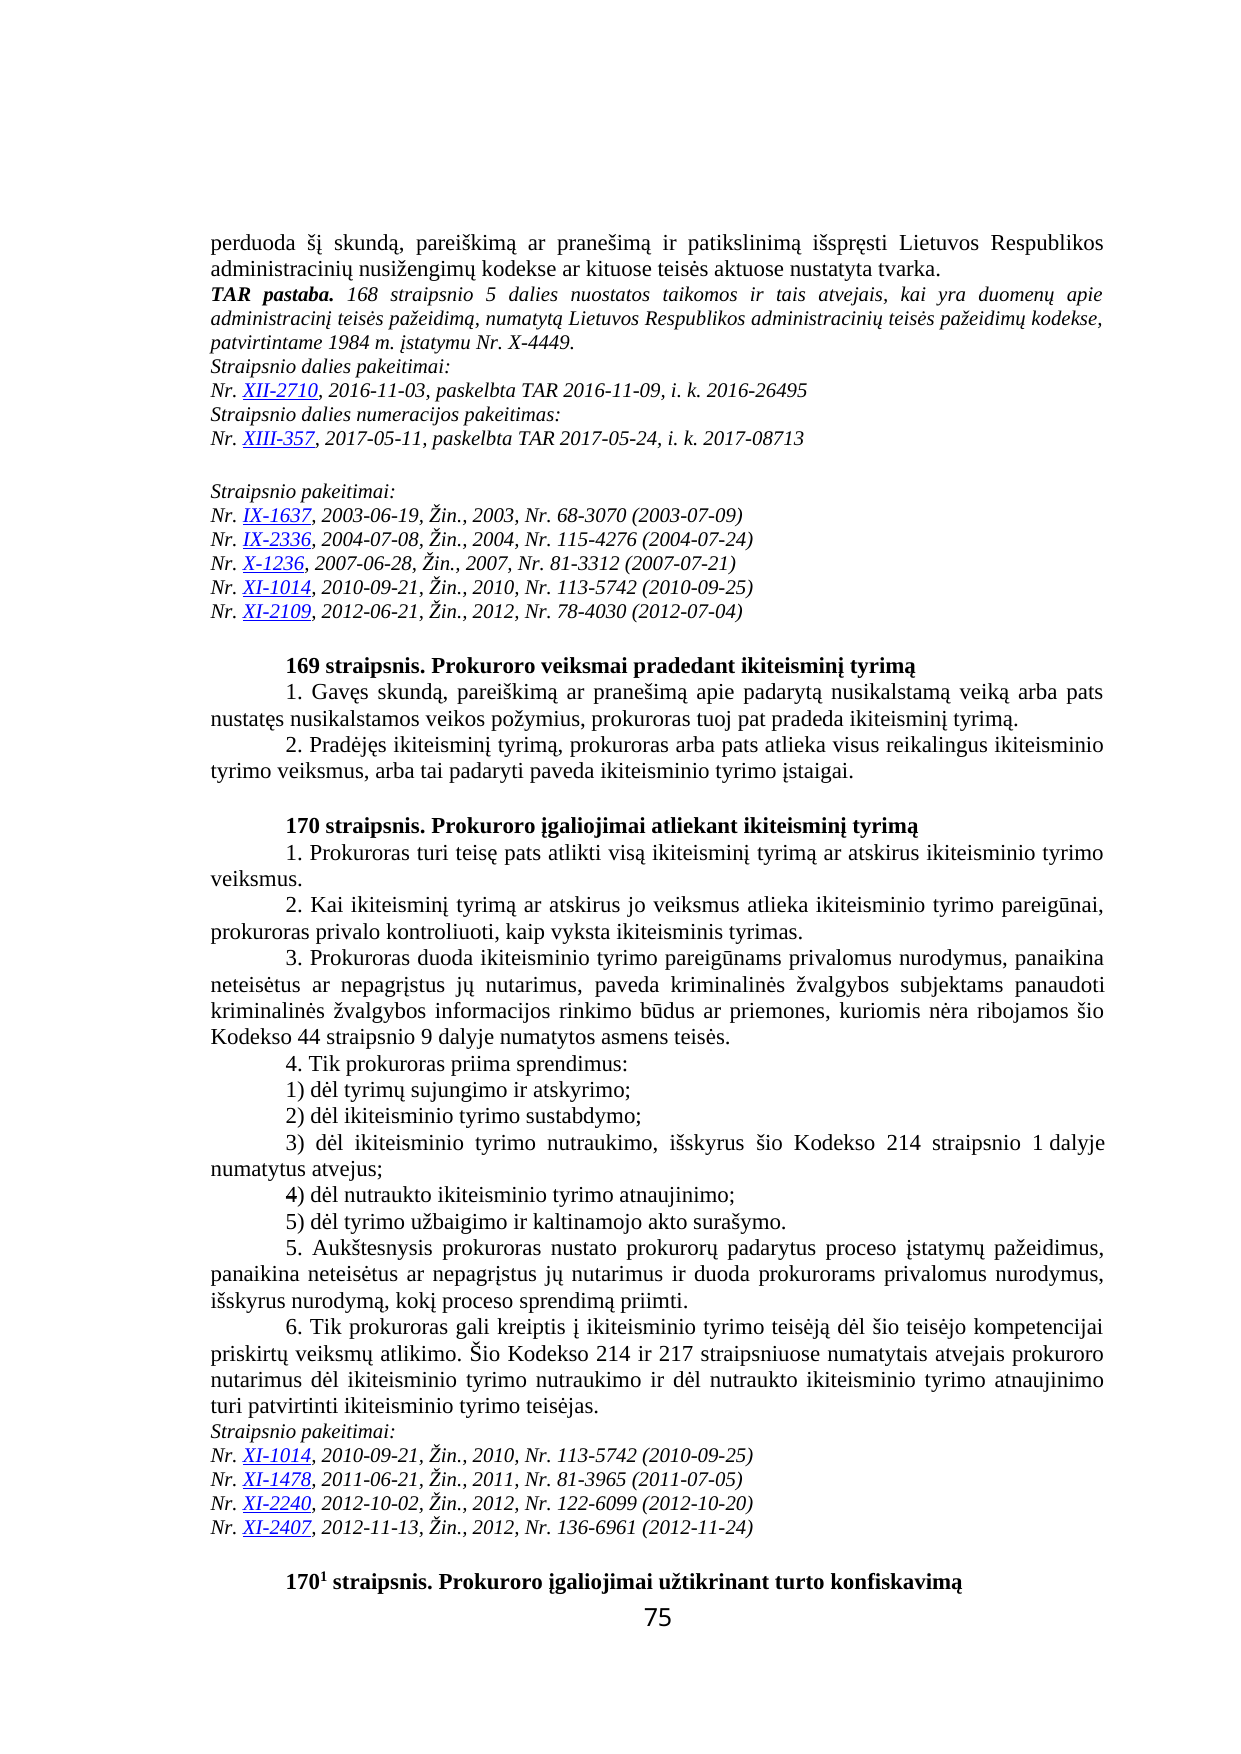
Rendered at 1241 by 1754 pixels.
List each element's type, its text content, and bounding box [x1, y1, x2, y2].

text TAR pastaba. 168 straipsnio 5 dalies nuostatos taikomos ir tais atvejais, kai yra duomenų apie administracinį teisės pažeidimą, numatytą Lietuvos Respublikos administracinių teisės pažeidimų kodekse, patvirtintame 1984 m. įstatymu Nr. X-4449. [210, 282, 1105, 354]
text Nr. XI-1014, 2010-09-21, Žin., 2010, Nr. 113-5742 (2010-09-25) [210, 1443, 1105, 1467]
text 169 straipsnis. Prokuroro veiksmai pradedant ikiteisminį tyrimą [210, 652, 1105, 678]
text Nr. XI-1014, 2010-09-21, Žin., 2010, Nr. 113-5742 (2010-09-25) [210, 575, 1105, 599]
text 1. Gavęs skundą, pareiškimą ar pranešimą apie padarytą nusikalstamą veiką arba pats nustatęs nusikalstamos veikos požymius, prokuroras tuoj pat pradeda ikiteisminį tyrimą. [210, 678, 1105, 731]
text 4) dėl nutraukto ikiteisminio tyrimo atnaujinimo; [210, 1181, 1105, 1208]
text 3. Prokuroras duoda ikiteisminio tyrimo pareigūnams privalomus nurodymus, panaikina neteisėtus ar nepagrįstus jų nutarimus, paveda kriminalinės žvalgybos subjektams panaudoti kriminalinės žvalgybos informacijos rinkimo būdus ar priemones, kuriomis nėra ribojamos šio Kodekso 44 straipsnio 9 dalyje numatytos asmens teisės. [210, 944, 1105, 1050]
text Nr. XI-1478, 2011-06-21, Žin., 2011, Nr. 81-3965 (2011-07-05) [210, 1467, 1105, 1491]
text 5) dėl tyrimo užbaigimo ir kaltinamojo akto surašymo. [210, 1208, 1105, 1234]
text 2) dėl ikiteisminio tyrimo sustabdymo; [210, 1102, 1105, 1129]
text Straipsnio dalies numeracijos pakeitimas: [210, 402, 1105, 426]
text Nr. X-1236, 2007-06-28, Žin., 2007, Nr. 81-3312 (2007-07-21) [210, 551, 1105, 575]
text 2. Kai ikiteisminį tyrimą ar atskirus jo veiksmus atlieka ikiteisminio tyrimo pareigūnai, prokuroras privalo kontroliuoti, kaip vyksta ikiteisminis tyrimas. [210, 892, 1105, 944]
text 1) dėl tyrimų sujungimo ir atskyrimo; [210, 1076, 1105, 1102]
text 1. Prokuroras turi teisę pats atlikti visą ikiteisminį tyrimą ar atskirus ikiteisminio tyrimo veiksmus. [210, 839, 1105, 892]
text 3) dėl ikiteisminio tyrimo nutraukimo, išskyrus šio Kodekso 214 straipsnio 1 dalyje numatytus atvejus; [210, 1129, 1105, 1181]
text Nr. XI-2109, 2012-06-21, Žin., 2012, Nr. 78-4030 (2012-07-04) [210, 599, 1105, 623]
text Nr. IX-1637, 2003-06-19, Žin., 2003, Nr. 68-3070 (2003-07-09) [210, 503, 1105, 527]
text 4. Tik prokuroras priima sprendimus: [210, 1050, 1105, 1076]
text 2. Pradėjęs ikiteisminį tyrimą, prokuroras arba pats atlieka visus reikalingus ikiteisminio tyrimo veiksmus, arba tai padaryti paveda ikiteisminio tyrimo įstaigai. [210, 731, 1105, 784]
text Nr. IX-2336, 2004-07-08, Žin., 2004, Nr. 115-4276 (2004-07-24) [210, 527, 1105, 551]
text Nr. XII-2710, 2016-11-03, paskelbta TAR 2016-11-09, i. k. 2016-26495 [210, 378, 1105, 402]
text Straipsnio dalies pakeitimai: [210, 354, 1105, 378]
text 6. Tik prokuroras gali kreiptis į ikiteisminio tyrimo teisėją dėl šio teisėjo kompetencijai priskirtų veiksmų atlikimo. Šio Kodekso 214 ir 217 straipsniuose numatytais atvejais prokuroro nutarimus dėl ikiteisminio tyrimo nutraukimo ir dėl nutraukto ikiteisminio tyrimo atnaujinimo turi patvirtinti ikiteisminio tyrimo teisėjas. [210, 1313, 1105, 1419]
text Straipsnio pakeitimai: [210, 1419, 1105, 1443]
text perduoda šį skundą, pareiškimą ar pranešimą ir patikslinimą išspręsti Lietuvos Respublikos administracinių nusižengimų kodekse ar kituose teisės aktuose nustatyta tvarka. [210, 229, 1105, 282]
text 1701 straipsnis. Prokuroro įgaliojimai užtikrinant turto konfiskavimą [210, 1568, 1105, 1594]
text Nr. XIII-357, 2017-05-11, paskelbta TAR 2017-05-24, i. k. 2017-08713 [210, 426, 1105, 450]
text 170 straipsnis. Prokuroro įgaliojimai atliekant ikiteisminį tyrimą [210, 812, 1105, 839]
text 5. Aukštesnysis prokuroras nustato prokurorų padarytus proceso įstatymų pažeidimus, panaikina neteisėtus ar nepagrįstus jų nutarimus ir duoda prokurorams privalomus nurodymus, išskyrus nurodymą, kokį proceso sprendimą priimti. [210, 1234, 1105, 1313]
text Straipsnio pakeitimai: [210, 479, 1105, 503]
text Nr. XI-2407, 2012-11-13, Žin., 2012, Nr. 136-6961 (2012-11-24) [210, 1515, 1105, 1539]
text Nr. XI-2240, 2012-10-02, Žin., 2012, Nr. 122-6099 (2012-10-20) [210, 1491, 1105, 1515]
